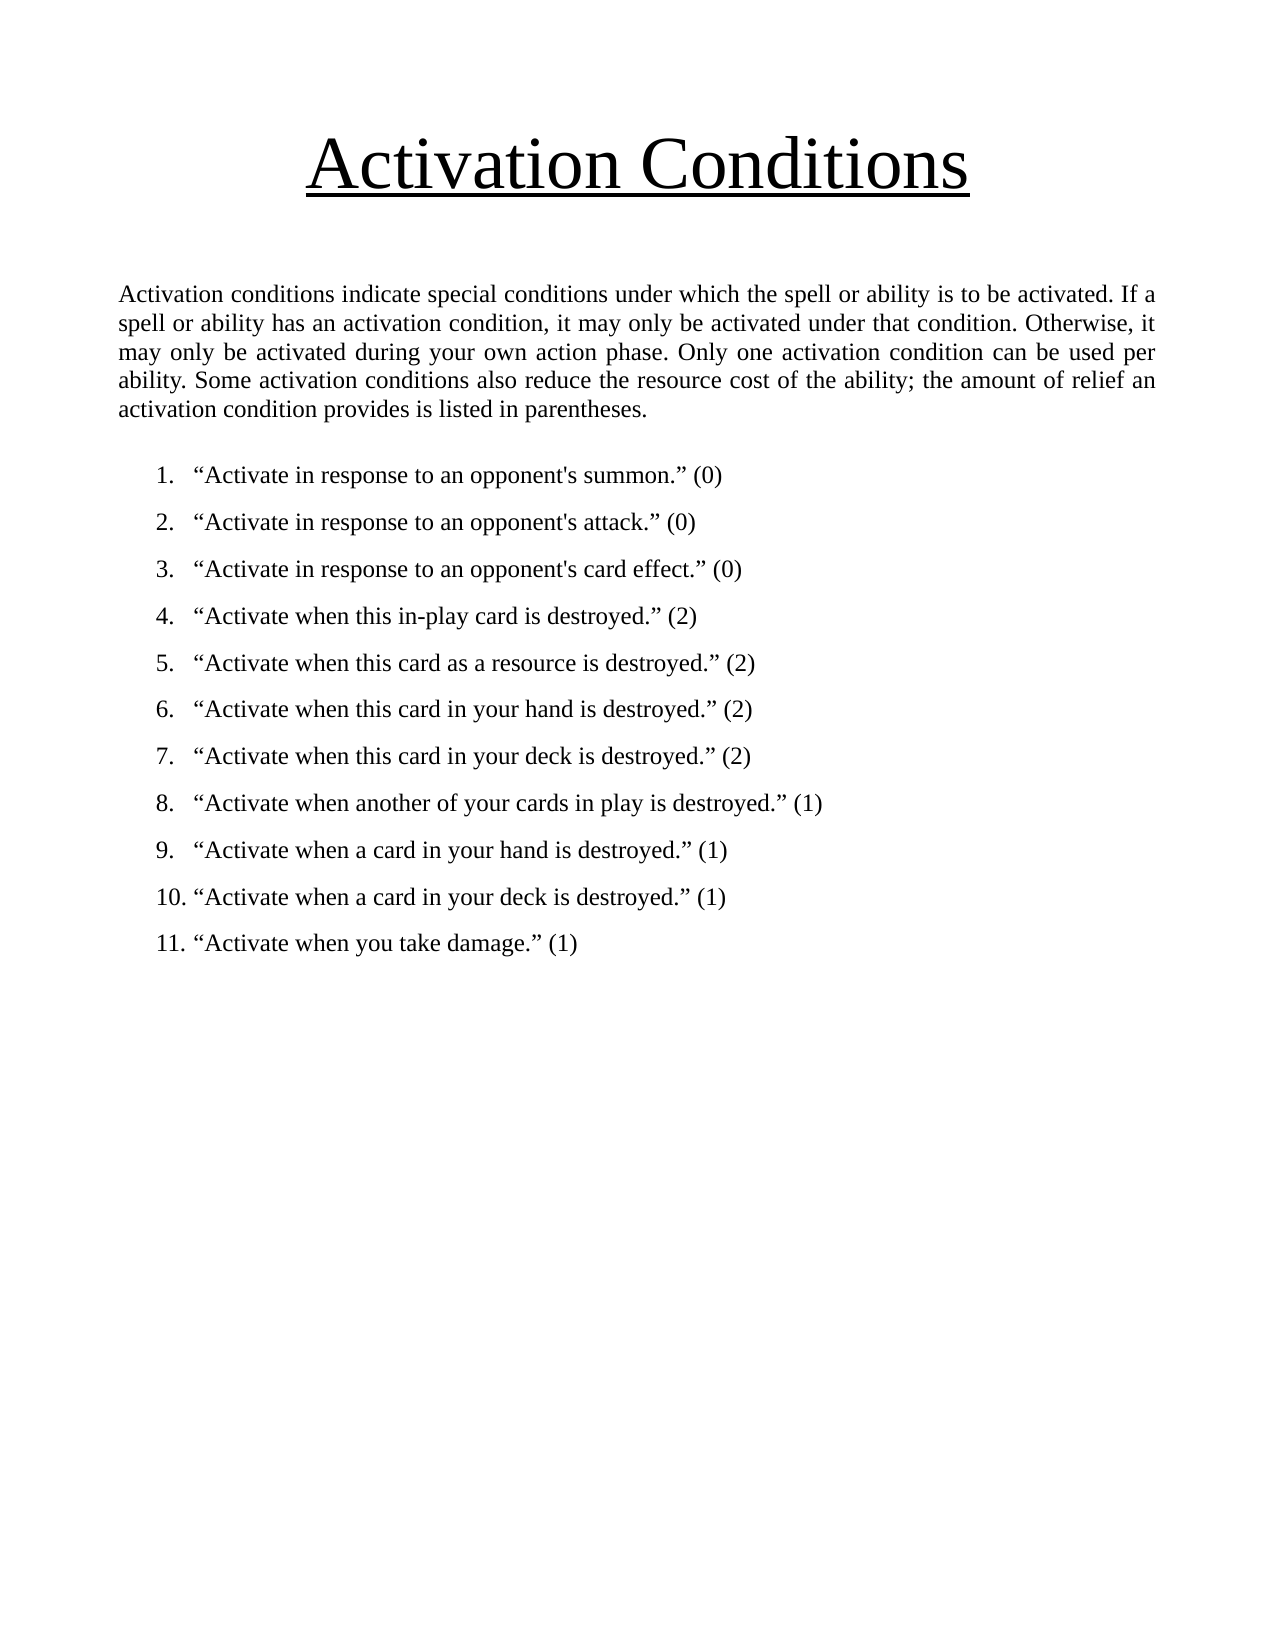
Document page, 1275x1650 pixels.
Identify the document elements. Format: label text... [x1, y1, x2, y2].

list “Activate when you take damage.” (1) [156, 928, 1157, 957]
list “Activate when a card in your hand is destroyed.” (1) [156, 835, 1157, 863]
list “Activate in response to an opponent's card effect.” (0) [156, 554, 1157, 583]
text Activation conditions indicate special conditions under which the spell or ability is to be activated. If a spell or ability has an activation condition, it may only be activated under that condition. Otherwise, it may only be activated during your own action phase. Only one activation condition can be used per ability. Some activation conditions also reduce the resource cost of the ability; the amount of relief an activation condition provides is listed in parentheses. [118, 279, 1157, 423]
list “Activate when a card in your deck is destroyed.” (1) [156, 882, 1157, 910]
list “Activate when this card in your hand is destroyed.” (2) [156, 694, 1157, 723]
text Activation Conditions [118, 118, 1157, 204]
list “Activate when this card in your deck is destroyed.” (2) [156, 741, 1157, 770]
list “Activate in response to an opponent's summon.” (0) [156, 461, 1157, 489]
list “Activate when another of your cards in play is destroyed.” (1) [156, 788, 1157, 817]
list “Activate in response to an opponent's attack.” (0) [156, 507, 1157, 536]
list “Activate when this in-play card is destroyed.” (2) [156, 601, 1157, 630]
list “Activate when this card as a resource is destroyed.” (2) [156, 648, 1157, 676]
